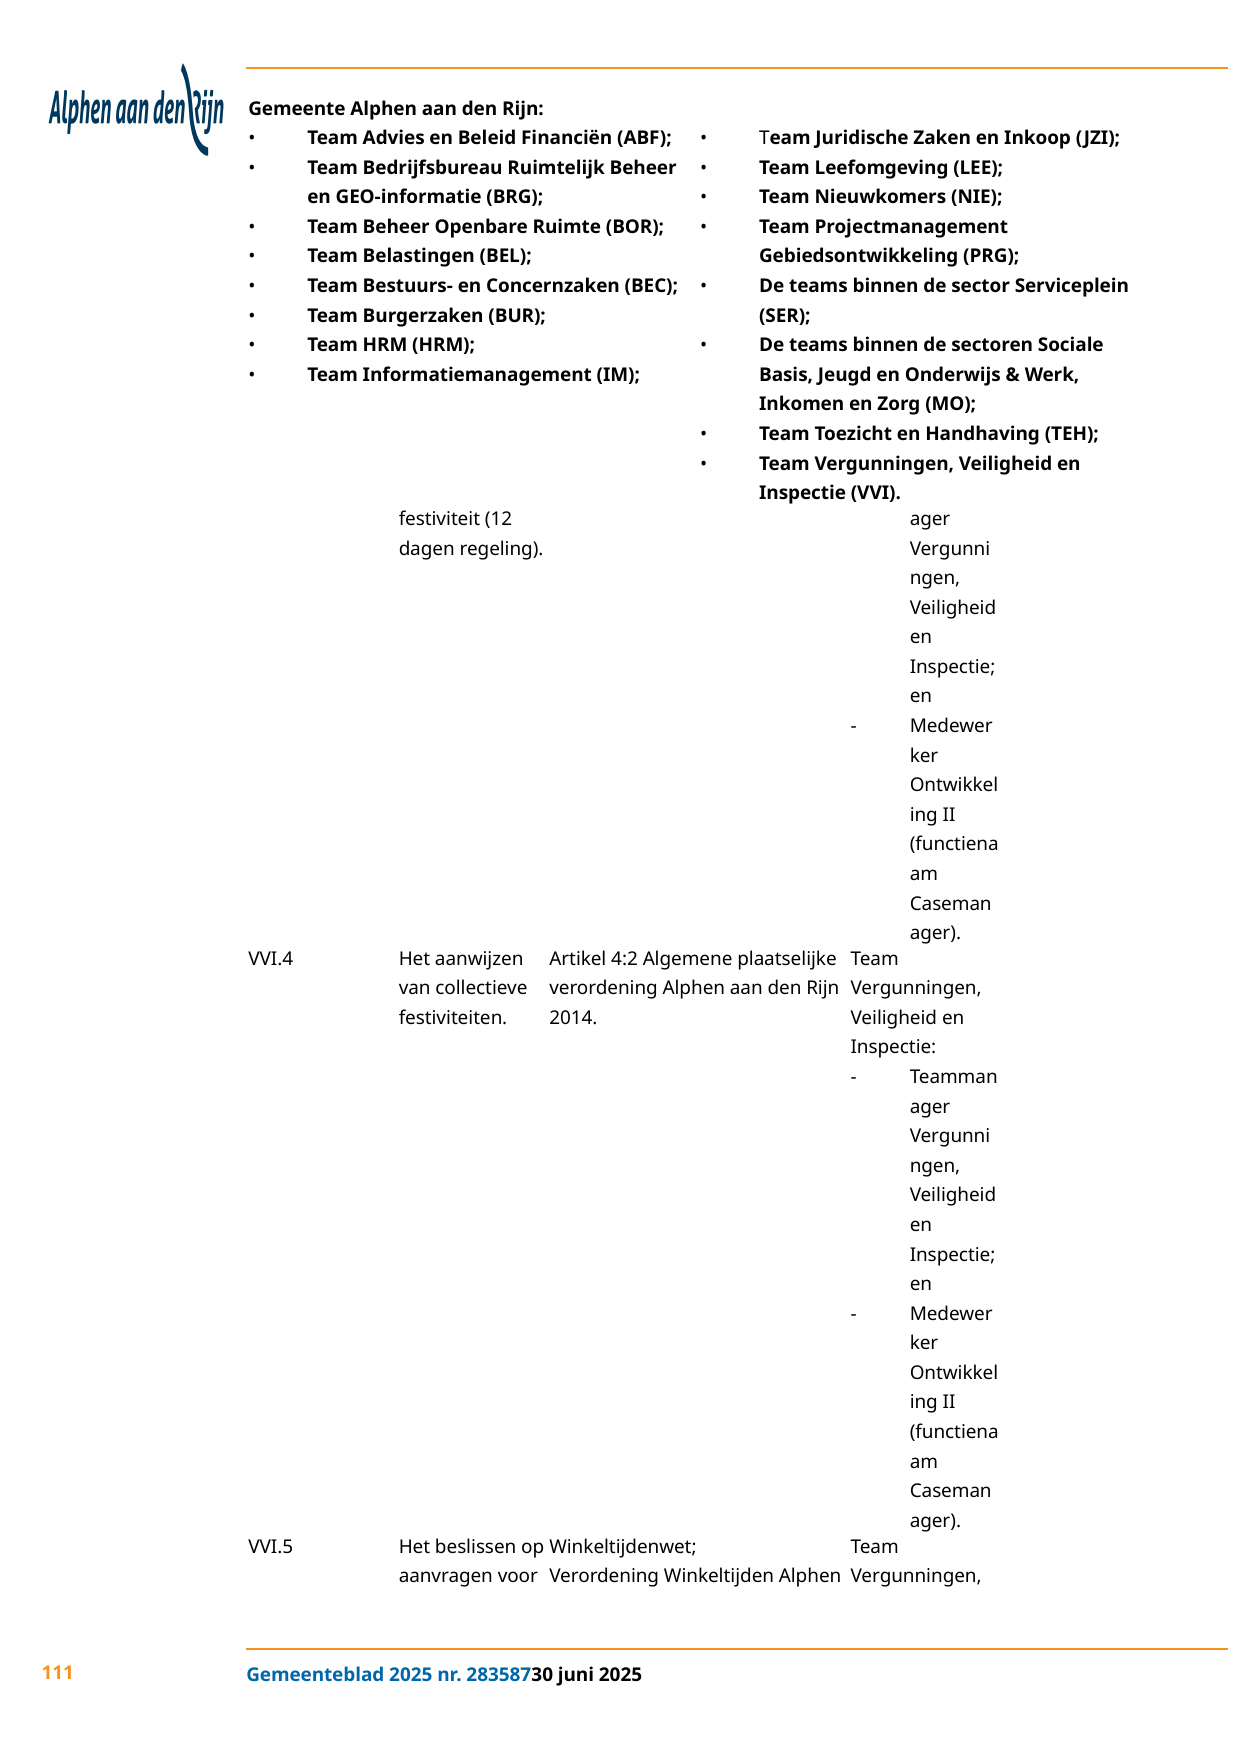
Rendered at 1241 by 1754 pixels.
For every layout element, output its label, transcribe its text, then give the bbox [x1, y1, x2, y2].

table_header Team Juridische Zaken en Inkoop (JZI); Team Leefomgeving (LEE); Team Nieuwkomers (NIE); Team Projectmanagement Gebiedsontwikkeling (PRG); De teams binnen de sector Serviceplein (SER); De teams binnen de sectoren Sociale Basis, Jeugd en Onderwijs & Werk, Inkomen en Zorg (MO); Team Toezicht en Handhaving (TEH); Team Vergunningen, Veiligheid en Inspectie (VVI). [700, 95, 1152, 505]
table_cell [248, 505, 398, 945]
table_cell Team Vergunningen, Veiligheid en Inspectie: Teammanager Vergunningen, Veiligheid en Inspectie; en Medewerker Ontwikkeling II (functienaam Casemanager). [850, 945, 1001, 1533]
table_cell [1001, 1533, 1152, 1588]
table_cell VVI.4 [248, 945, 398, 1533]
table_cell [549, 505, 850, 945]
table_cell Het aanwijzen van collectieve festiviteiten. [399, 945, 549, 1533]
table_cell Winkeltijdenwet; Verordening Winkeltijden Alphen [549, 1533, 850, 1588]
table_cell [1001, 945, 1152, 1533]
table_cell festiviteit (12 dagen regeling). [399, 505, 549, 945]
picture [41, 47, 231, 172]
table_cell ager Vergunningen, Veiligheid en Inspectie; en Medewerker Ontwikkeling II (functienaam Casemanager). [850, 505, 1001, 945]
table_cell [1001, 505, 1152, 945]
table_header Gemeente Alphen aan den Rijn: Team Advies en Beleid Financiën (ABF); Team Bedrijfsbureau Ruimtelijk Beheer en GEO-informatie (BRG); Team Beheer Openbare Ruimte (BOR); Team Belastingen (BEL); Team Bestuurs- en Concernzaken (BEC); Team Burgerzaken (BUR); Team HRM (HRM); Team Informatiemanagement (IM); [248, 95, 700, 505]
table_cell Het beslissen op aanvragen voor [399, 1533, 549, 1588]
table_cell Team Vergunningen, [850, 1533, 1001, 1588]
table_cell VVI.5 [248, 1533, 398, 1588]
table_cell Artikel 4:2 Algemene plaatselijke verordening Alphen aan den Rijn 2014. [549, 945, 850, 1533]
